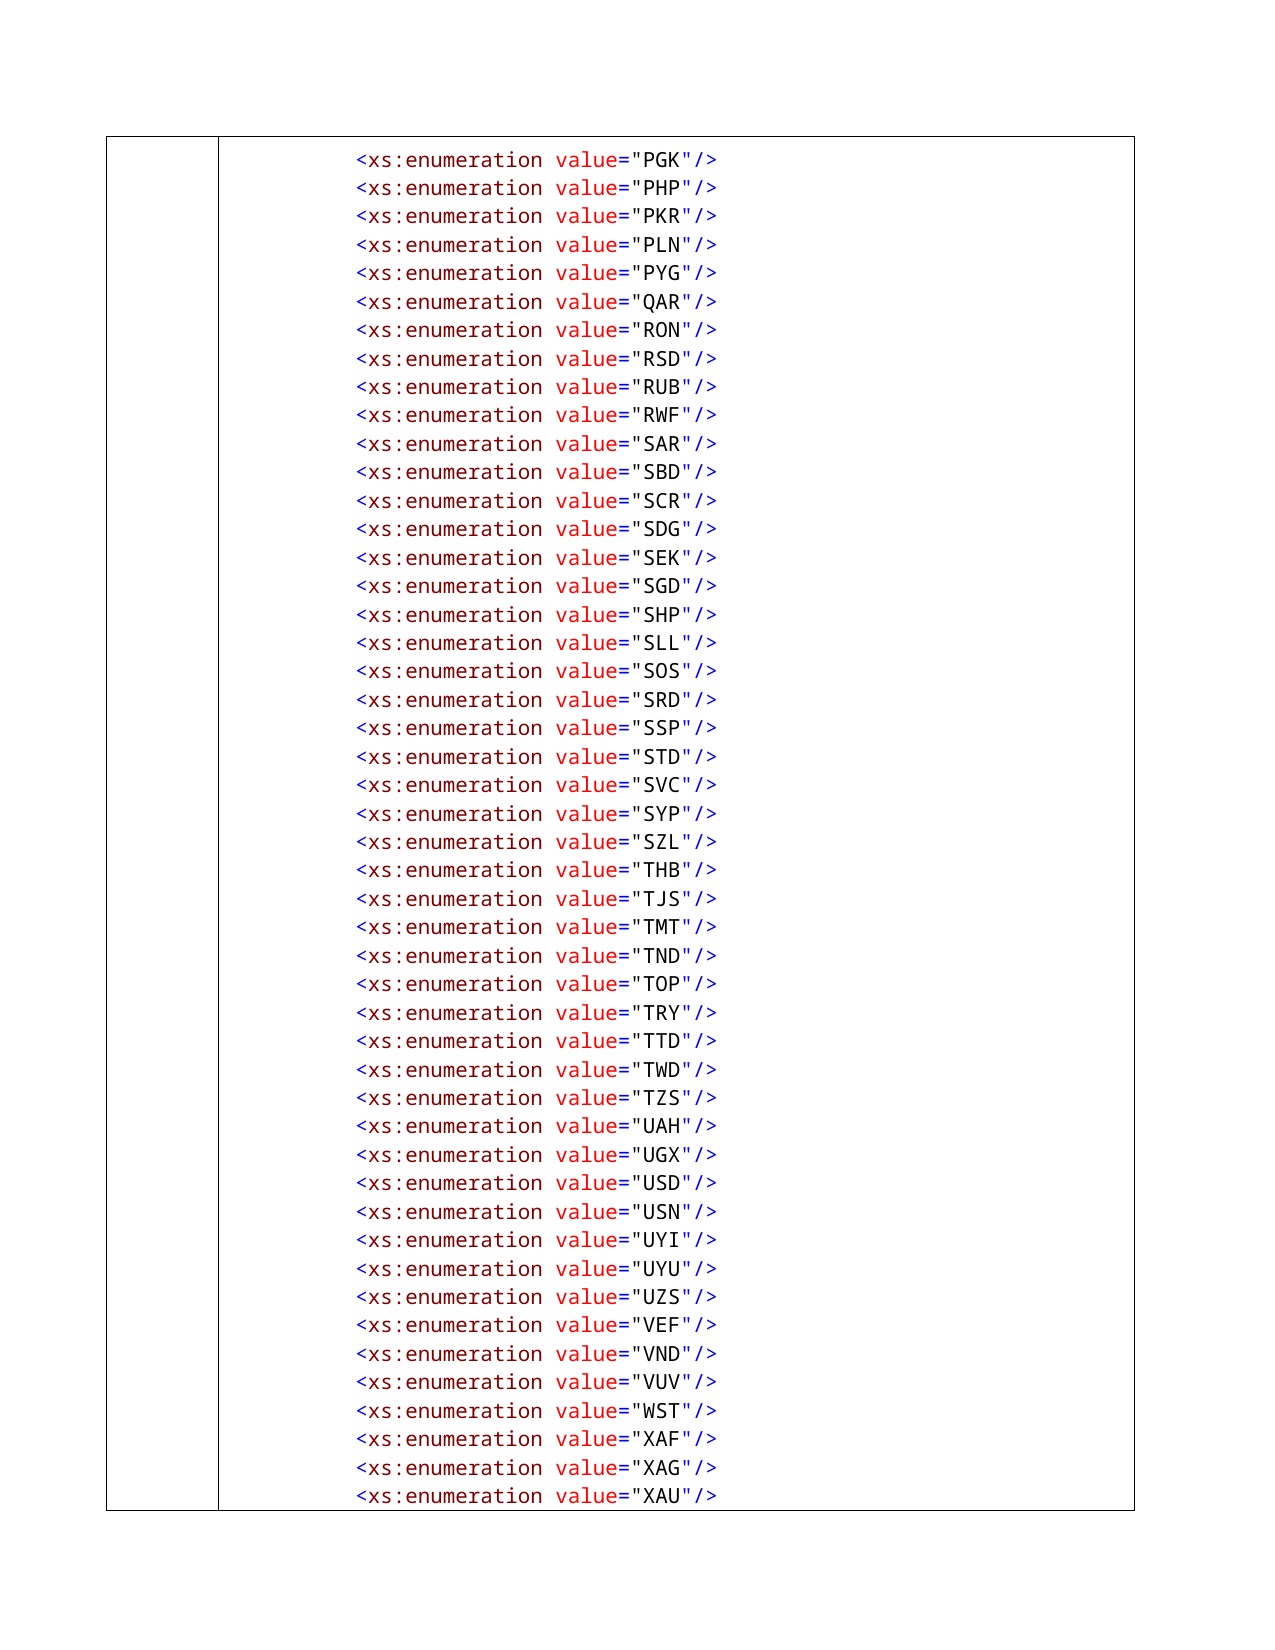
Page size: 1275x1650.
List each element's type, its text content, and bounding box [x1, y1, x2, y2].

table_cell <xs:enumeration value="PGK"/> <xs:enumeration value="PHP"/> <xs:enumeration value="PKR"/> <xs:enumeration value="PLN"/> <xs:enumeration value="PYG"/> <xs:enumeration value="QAR"/> <xs:enumeration value="RON"/> <xs:enumeration value="RSD"/> <xs:enumeration value="RUB"/> <xs:enumeration value="RWF"/> <xs:enumeration value="SAR"/> <xs:enumeration value="SBD"/> <xs:enumeration value="SCR"/> <xs:enumeration value="SDG"/> <xs:enumeration value="SEK"/> <xs:enumeration value="SGD"/> <xs:enumeration value="SHP"/> <xs:enumeration value="SLL"/> <xs:enumeration value="SOS"/> <xs:enumeration value="SRD"/> <xs:enumeration value="SSP"/> <xs:enumeration value="STD"/> <xs:enumeration value="SVC"/> <xs:enumeration value="SYP"/> <xs:enumeration value="SZL"/> <xs:enumeration value="THB"/> <xs:enumeration value="TJS"/> <xs:enumeration value="TMT"/> <xs:enumeration value="TND"/> <xs:enumeration value="TOP"/> <xs:enumeration value="TRY"/> <xs:enumeration value="TTD"/> <xs:enumeration value="TWD"/> <xs:enumeration value="TZS"/> <xs:enumeration value="UAH"/> <xs:enumeration value="UGX"/> <xs:enumeration value="USD"/> <xs:enumeration value="USN"/> <xs:enumeration value="UYI"/> <xs:enumeration value="UYU"/> <xs:enumeration value="UZS"/> <xs:enumeration value="VEF"/> <xs:enumeration value="VND"/> <xs:enumeration value="VUV"/> <xs:enumeration value="WST"/> <xs:enumeration value="XAF"/> <xs:enumeration value="XAG"/> <xs:enumeration value="XAU"/> [219, 137, 1134, 1510]
table_cell [107, 137, 218, 1510]
